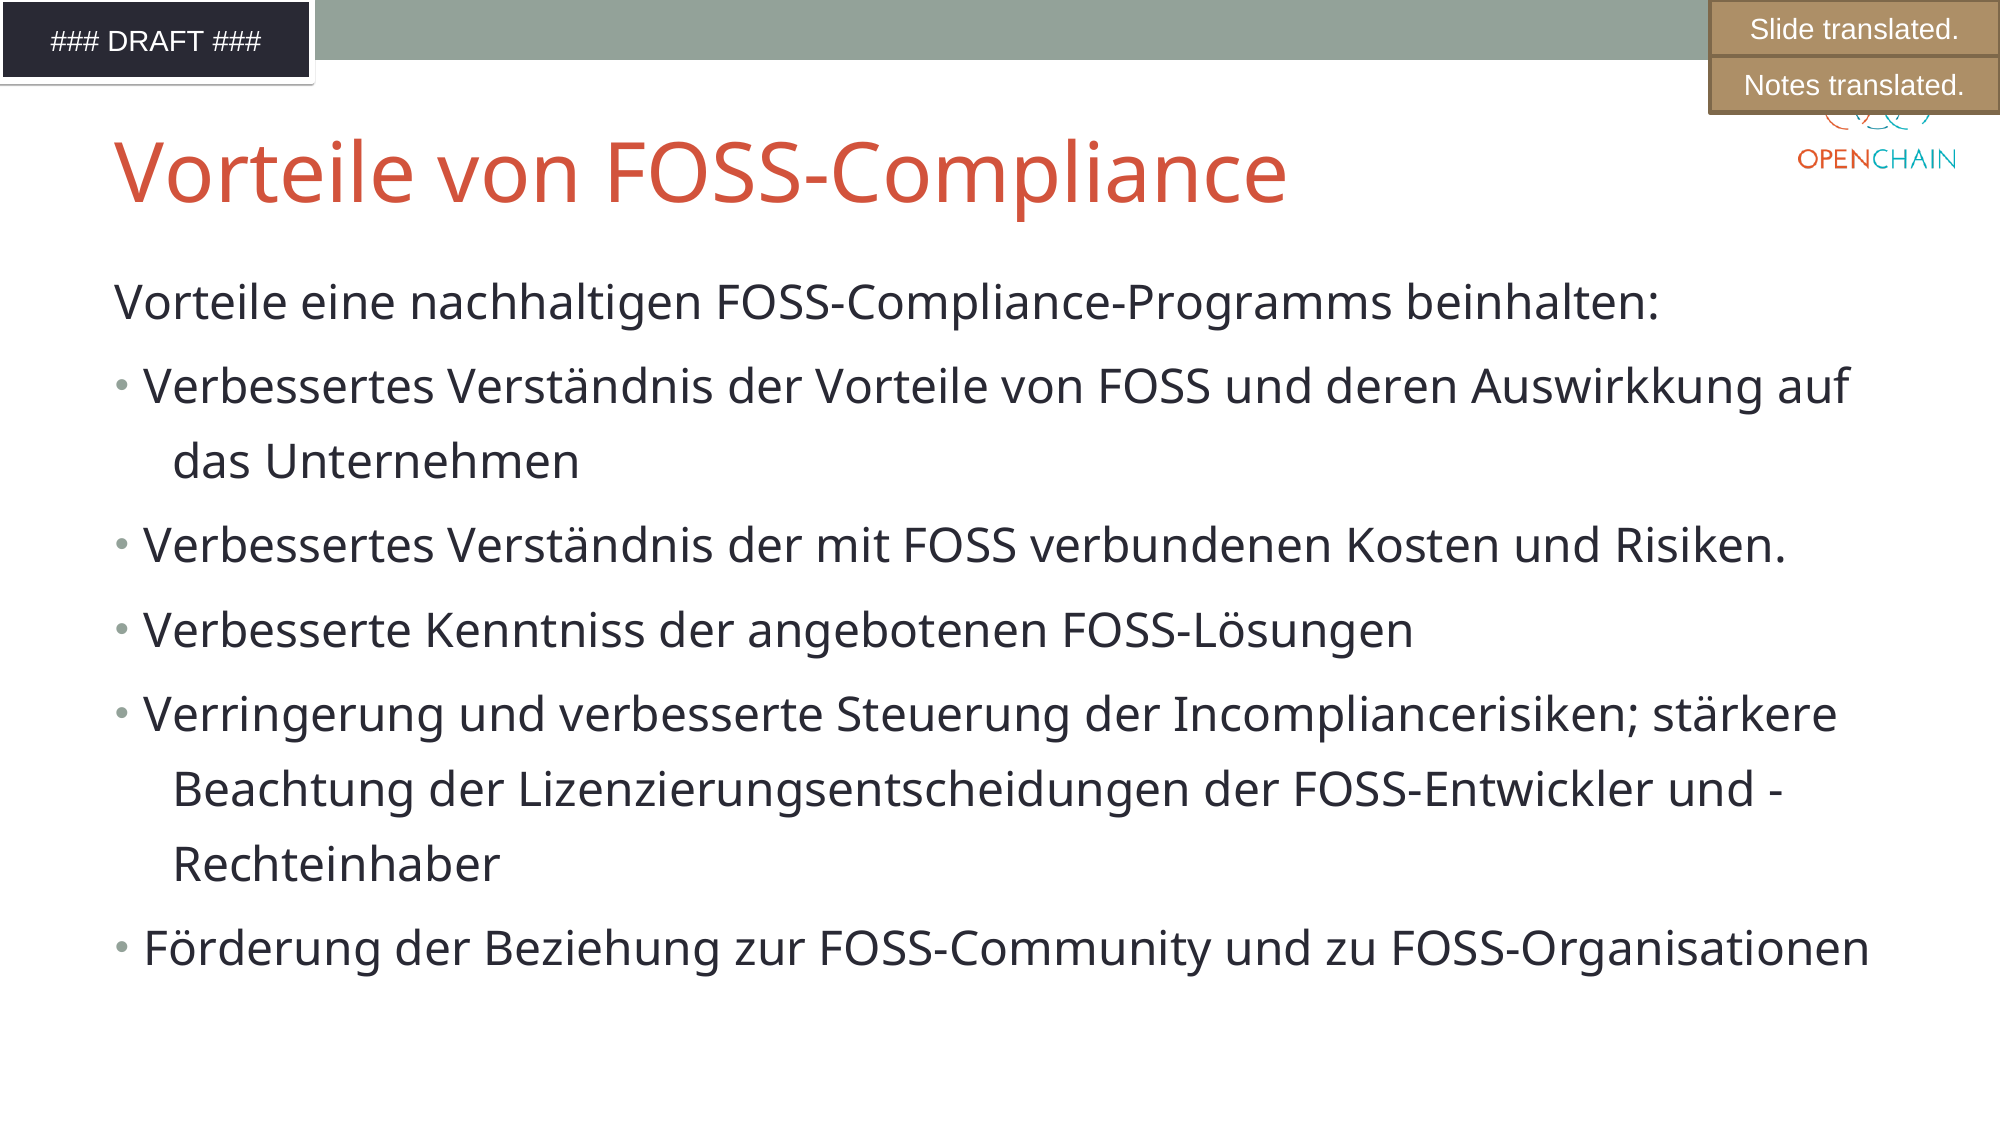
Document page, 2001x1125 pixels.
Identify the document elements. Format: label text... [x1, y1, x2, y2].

text_box Notes translated. [1710, 56, 2000, 113]
title Vorteile von FOSS-Compliance [99, 87, 1900, 251]
list Vorteile eine nachhaltigen FOSS-Compliance-Programms beinhalten: Verbessertes Verständnis der Vorteile von FOSS und deren Auswirkkung auf das Unternehmen Verbessertes Verständnis der mit FOSS verbundenen Kosten und Risiken. Verbesserte Kenntniss der angebotenen FOSS-Lösungen Verringerung und verbesserte Steuerung der Incompliancerisiken; stärkere Beachtung der Lizenzierungsentscheidungen der FOSS-Entwickler und -Rechteinhaber Förderung der Beziehung zur FOSS-Community und zu FOSS-Organisationen [99, 263, 1900, 1064]
text_box Slide translated. [1710, 0, 2000, 56]
